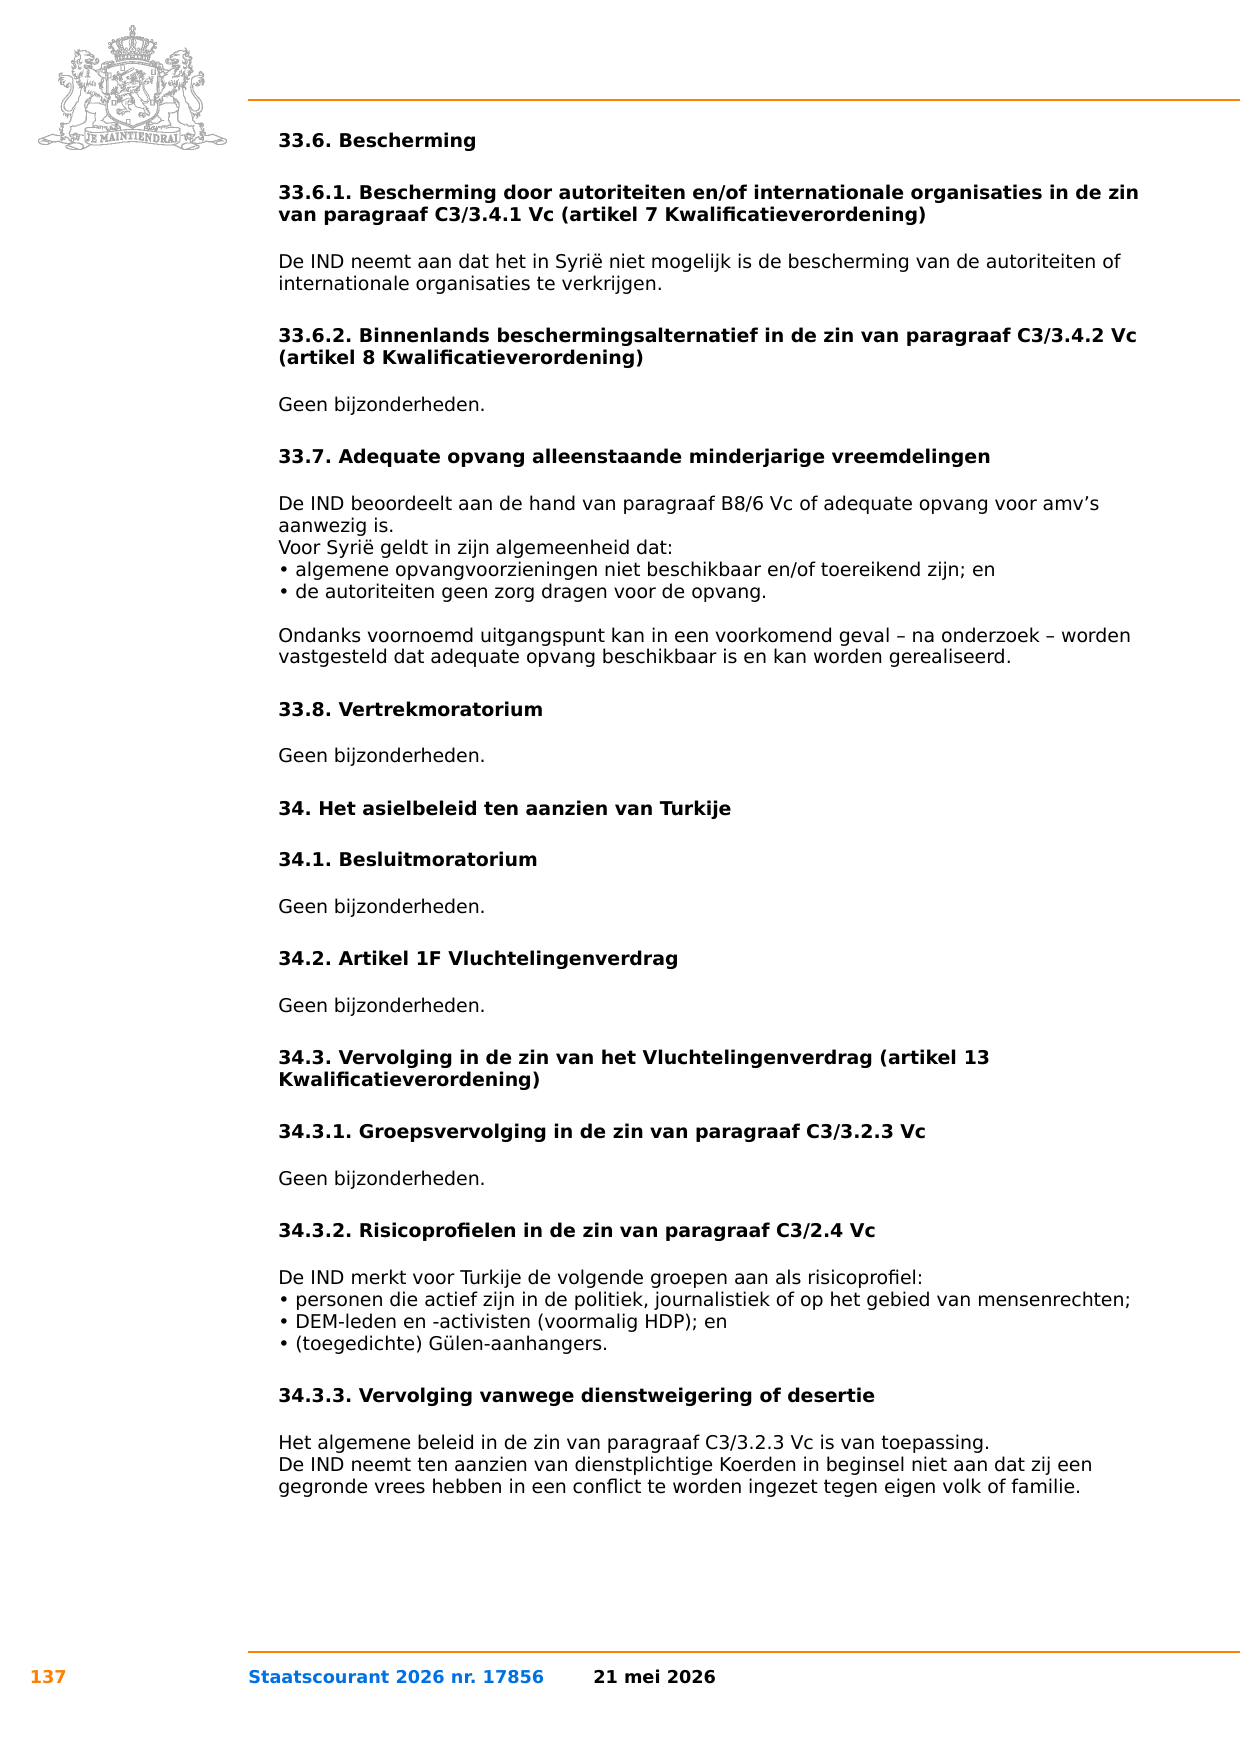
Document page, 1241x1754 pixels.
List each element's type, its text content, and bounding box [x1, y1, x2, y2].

picture [38, 25, 227, 150]
subtitle 34.3.3. Vervolging vanwege dienstweigering of desertie [278, 1385, 1163, 1407]
subtitle 33.7. Adequate opvang alleenstaande minderjarige vreemdelingen [278, 446, 1163, 468]
text De IND neemt aan dat het in Syrië niet mogelijk is de bescherming van de autoriteiten of internationale organisaties te verkrijgen. [278, 251, 1163, 295]
text Geen bijzonderheden. [278, 1168, 1163, 1190]
text De IND merkt voor Turkije de volgende groepen aan als risicoprofiel: [278, 1267, 1163, 1289]
text De IND neemt ten aanzien van dienstplichtige Koerden in beginsel niet aan dat zij een gegronde vrees hebben in een conflict te worden ingezet tegen eigen volk of familie. [278, 1454, 1163, 1498]
subtitle 34.3.1. Groepsvervolging in de zin van paragraaf C3/3.2.3 Vc [278, 1121, 1163, 1143]
subtitle 33.6.1. Bescherming door autoriteiten en/of internationale organisaties in de zin van paragraaf C3/3.4.1 Vc (artikel 7 Kwalificatieverordening) [278, 182, 1163, 226]
subtitle 33.8. Vertrekmoratorium [278, 698, 1163, 720]
text Geen bijzonderheden. [278, 745, 1163, 767]
subtitle 34.2. Artikel 1F Vluchtelingenverdrag [278, 948, 1163, 970]
subtitle 34.3.2. Risicoprofielen in de zin van paragraaf C3/2.4 Vc [278, 1220, 1163, 1242]
text Ondanks voornoemd uitgangspunt kan in een voorkomend geval – na onderzoek – worden vastgesteld dat adequate opvang beschikbaar is en kan worden gerealiseerd. [278, 624, 1163, 668]
subtitle 34.1. Besluitmoratorium [278, 849, 1163, 871]
text Voor Syrië geldt in zijn algemeenheid dat: [278, 537, 1163, 559]
text Geen bijzonderheden. [278, 896, 1163, 918]
text • personen die actief zijn in de politiek, journalistiek of op het gebied van mensenrechten; [278, 1289, 1163, 1311]
text Het algemene beleid in de zin van paragraaf C3/3.2.3 Vc is van toepassing. [278, 1432, 1163, 1454]
subtitle 34.3. Vervolging in de zin van het Vluchtelingenverdrag (artikel 13 Kwalificatieverordening) [278, 1047, 1163, 1091]
text • DEM-leden en -activisten (voormalig HDP); en [278, 1311, 1163, 1333]
text • de autoriteiten geen zorg dragen voor de opvang. [278, 581, 1163, 603]
text Geen bijzonderheden. [278, 394, 1163, 416]
subtitle 33.6.2. Binnenlands beschermingsalternatief in de zin van paragraaf C3/3.4.2 Vc (artikel 8 Kwalificatieverordening) [278, 325, 1163, 369]
text • (toegedichte) Gülen-aanhangers. [278, 1333, 1163, 1355]
subtitle 34. Het asielbeleid ten aanzien van Turkije [278, 797, 1163, 819]
text Geen bijzonderheden. [278, 995, 1163, 1017]
text • algemene opvangvoorzieningen niet beschikbaar en/of toereikend zijn; en [278, 559, 1163, 581]
subtitle 33.6. Bescherming [278, 130, 1163, 152]
text De IND beoordeelt aan de hand van paragraaf B8/6 Vc of adequate opvang voor amv’s aanwezig is. [278, 493, 1163, 537]
